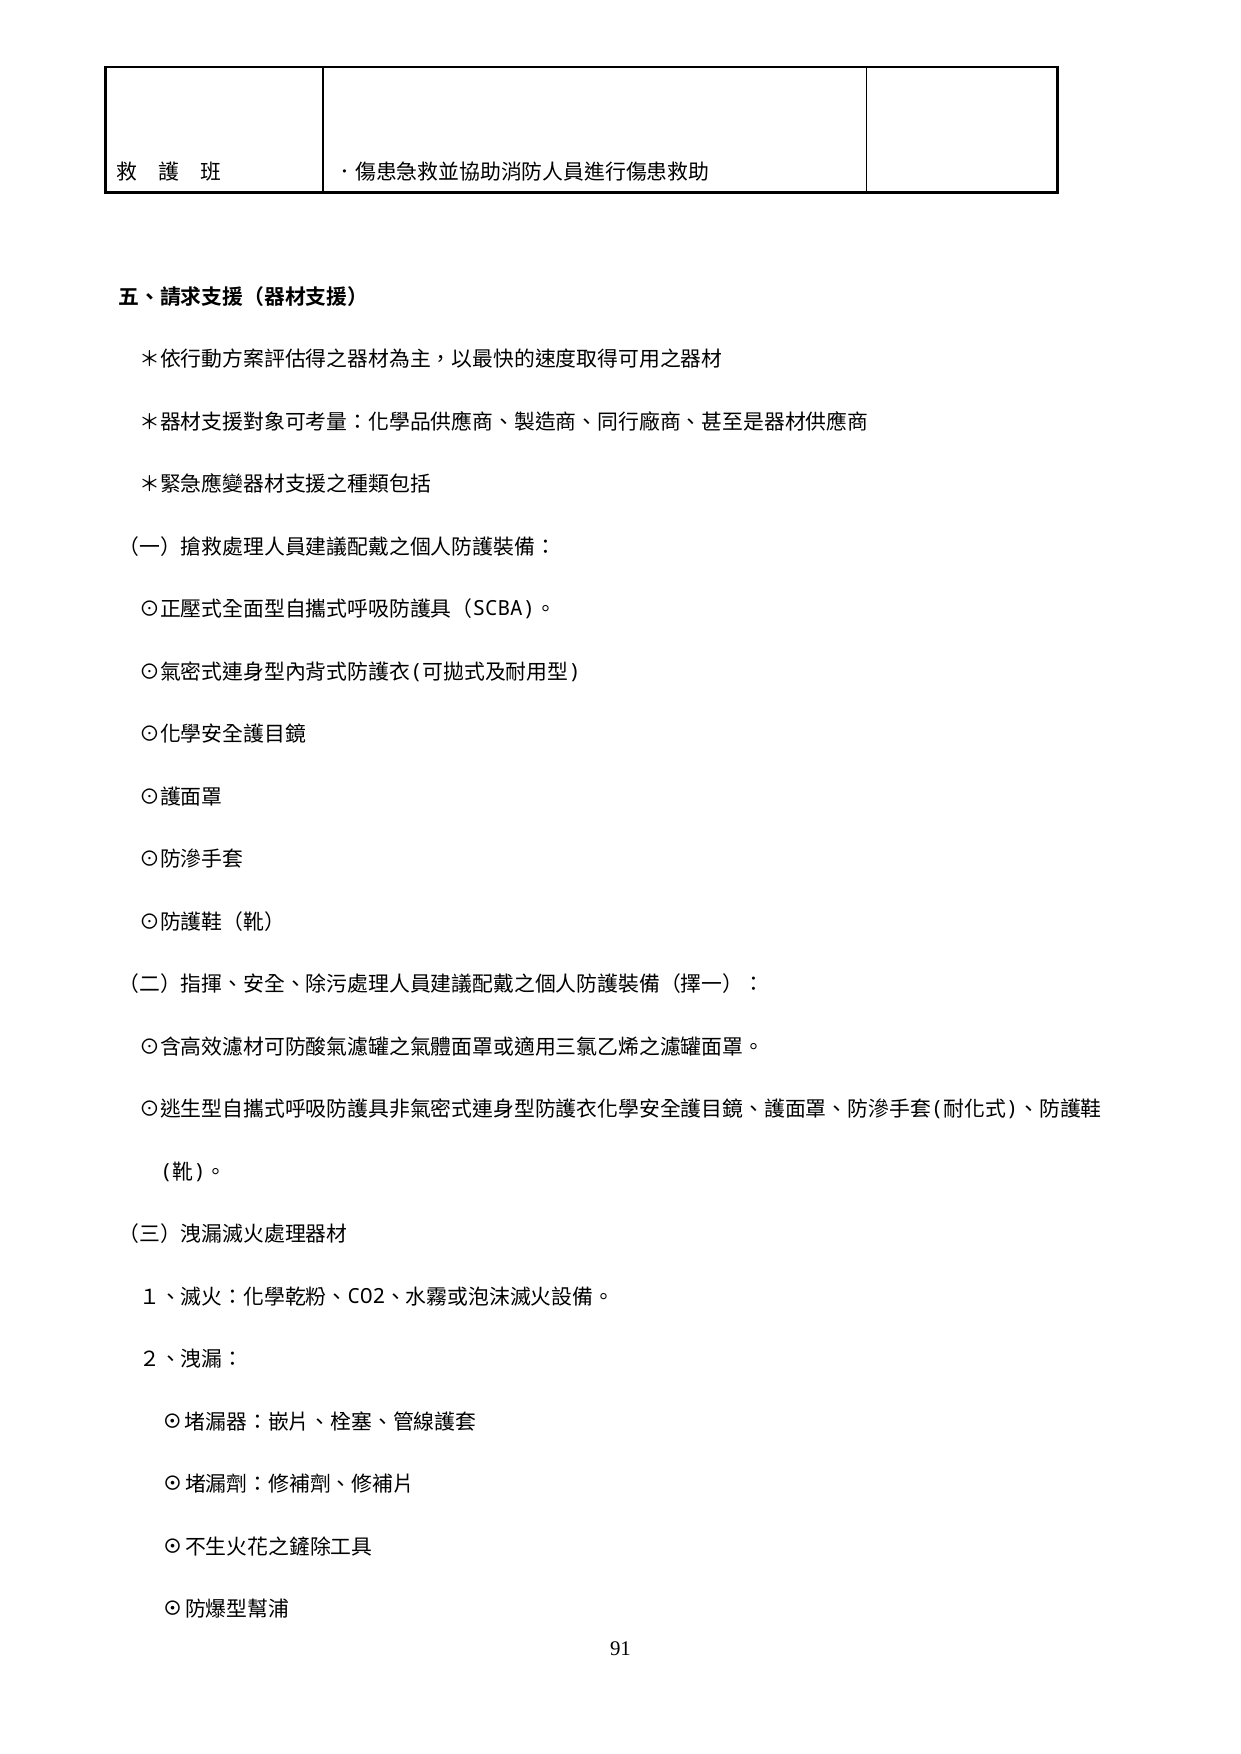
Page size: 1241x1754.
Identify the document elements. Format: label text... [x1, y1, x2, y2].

text （一）搶救處理人員建議配戴之個人防護裝備： [118, 504, 1122, 566]
text ⊙正壓式全面型自攜式呼吸防護具（SCBA)。 [118, 566, 1122, 629]
text １、滅火：化學乾粉、CO2、水霧或泡沫滅火設備。 [118, 1254, 1122, 1316]
text ＊器材支援對象可考量：化學品供應商、製造商、同行廠商、甚至是器材供應商 [118, 379, 1122, 441]
text ＊緊急應變器材支援之種類包括 [118, 441, 1122, 504]
text ⊙防護鞋（靴） [118, 879, 1122, 941]
text ⊙護面罩 [118, 754, 1122, 816]
text ⊙防爆型幫浦 [118, 1566, 1122, 1629]
text ⊙逃生型自攜式呼吸防護具非氣密式連身型防護衣化學安全護目鏡、護面罩、防滲手套(耐化式)、防護鞋(靴)。 [118, 1066, 1122, 1191]
text ⊙堵漏器：嵌片、栓塞、管線護套 [159, 1379, 1122, 1441]
text 五、請求支援（器材支援） [118, 254, 1122, 316]
text ⊙化學安全護目鏡 [118, 691, 1122, 754]
text （三）洩漏滅火處理器材 [118, 1191, 1122, 1254]
table_cell ．傷患急救並協助消防人員進行傷患救助 [324, 68, 866, 191]
table_cell [867, 68, 1056, 191]
text ⊙防滲手套 [118, 816, 1122, 879]
text ⊙含高效濾材可防酸氣濾罐之氣體面罩或適用三氯乙烯之濾罐面罩。 [118, 1004, 1122, 1066]
text ２、洩漏： [139, 1316, 1122, 1379]
text ⊙氣密式連身型內背式防護衣(可拋式及耐用型) [118, 629, 1122, 691]
text （二）指揮、安全、除污處理人員建議配戴之個人防護裝備（擇一）： [118, 941, 1122, 1004]
text ⊙堵漏劑：修補劑、修補片 [118, 1441, 1122, 1504]
text ⊙不生火花之鏟除工具 [118, 1504, 1122, 1566]
table_cell 救 護 班 [107, 68, 322, 191]
text ＊依行動方案評估得之器材為主，以最快的速度取得可用之器材 [118, 316, 1122, 379]
